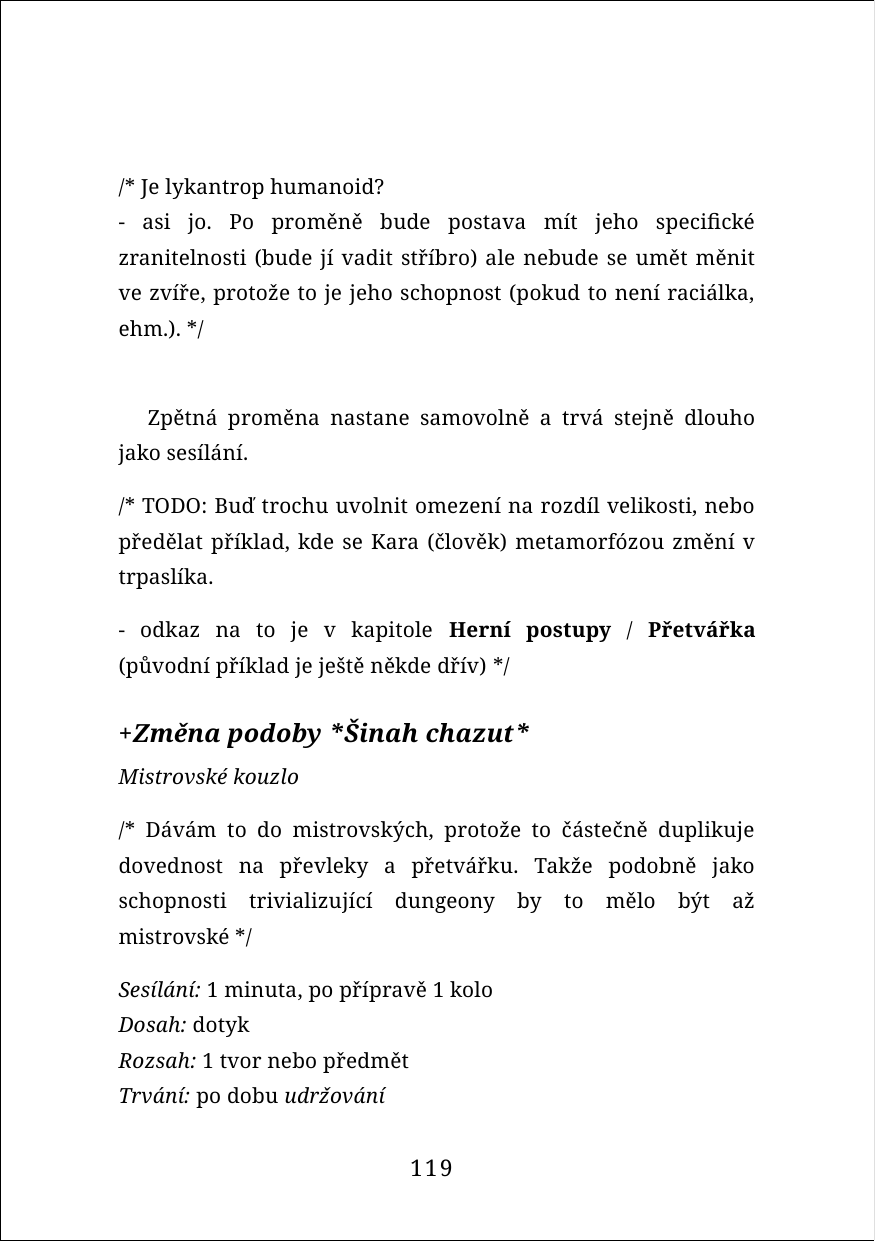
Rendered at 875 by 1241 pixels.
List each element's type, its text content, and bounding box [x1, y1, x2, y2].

text /* Je lykantrop humanoid? - asi jo. Po proměně bude postava mít jeho specifické zranitelnosti (bude jí vadit stříbro) ale nebude se umět měnit ve zvíře, protože to je jeho schopnost (pokud to není raciálka, ehm.). */ [118, 172, 756, 342]
text /* Dávám to do mistrovských, protože to částečně duplikuje dovednost na převleky a přetvářku. Takže podobně jako schopnosti trivializující dungeony by to mělo být až mistrovské */ [118, 815, 756, 950]
text Mistrovské kouzlo [118, 762, 756, 790]
subtitle +Změna podoby *Šinah chazut* [118, 716, 756, 750]
text - odkaz na to je v kapitole Herní postupy / Přetvářka (původní příklad je ještě někde dřív) */ [118, 616, 756, 679]
text Zpětná proměna nastane samovolně a trvá stejně dlouho jako sesílání. [118, 367, 756, 467]
text /* TODO: Buď trochu uvolnit omezení na rozdíl velikosti, nebo předělat příklad, kde se Kara (člověk) metamorfózou změní v trpaslíka. [118, 491, 756, 591]
text Sesílání: 1 minuta, po přípravě 1 kolo Dosah: dotyk Rozsah: 1 tvor nebo předmět Trvání: po dobu udržování [118, 975, 756, 1110]
